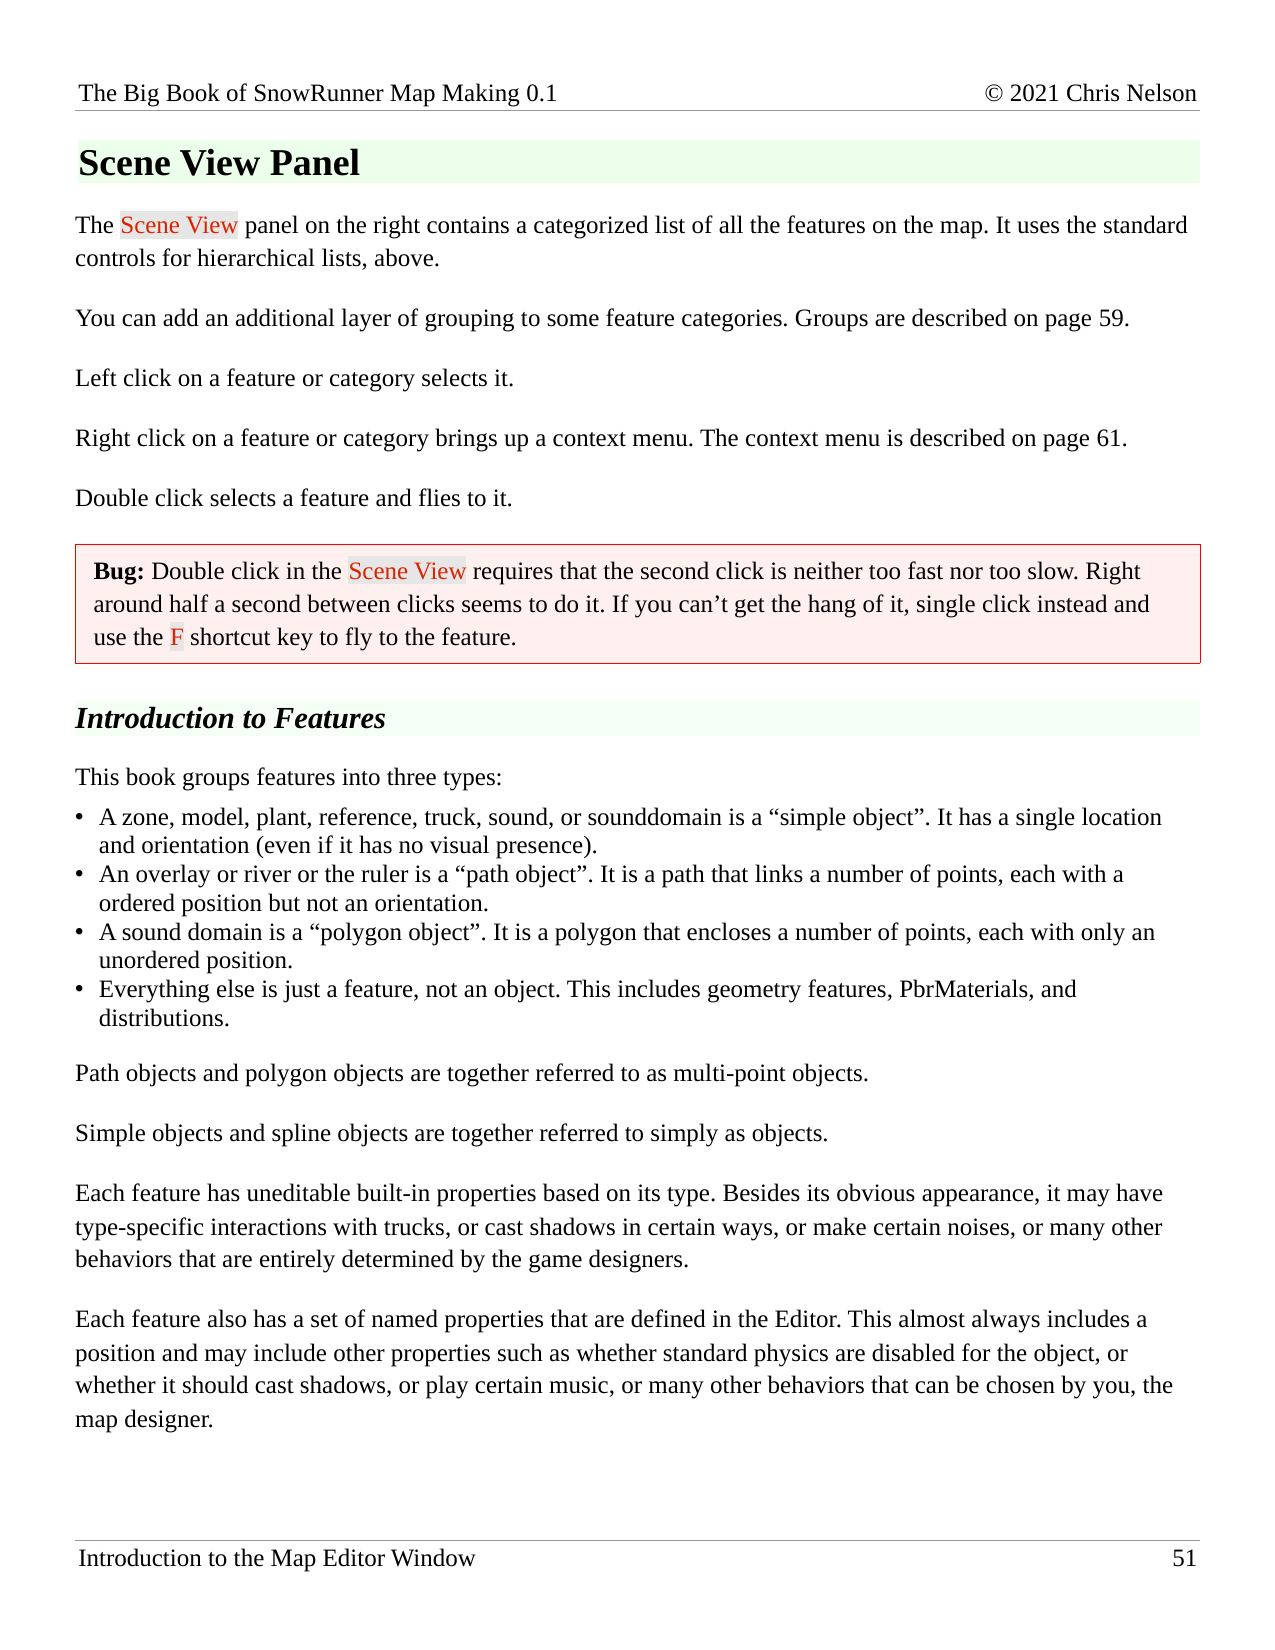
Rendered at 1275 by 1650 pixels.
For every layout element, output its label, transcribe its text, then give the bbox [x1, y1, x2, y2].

text Right click on a feature or category brings up a context menu. The context menu is described on page 61. [75, 423, 1200, 452]
text Double click selects a feature and flies to it. [75, 483, 1200, 512]
text Simple objects and spline objects are together referred to simply as objects. [75, 1118, 1200, 1147]
text Path objects and polygon objects are together referred to as multi-point objects. [75, 1058, 1200, 1087]
text Each feature also has a set of named properties that are defined in the Editor. This almost always includes a position and may include other properties such as whether standard physics are disabled for the object, or whether it should cast shadows, or play certain music, or many other behaviors that can be chosen by you, the map designer. [75, 1304, 1200, 1432]
text Each feature has uneditable built-in properties based on its type. Besides its obvious appearance, it may have type-specific interactions with trucks, or cast shadows in certain ways, or make certain noises, or many other behaviors that are entirely determined by the game designers. [75, 1178, 1200, 1273]
list A sound domain is a “polygon object”. It is a polygon that encloses a number of points, each with only an unordered position. [75, 917, 1200, 974]
list Everything else is just a feature, not an object. This includes geometry features, PbrMaterials, and distributions. [75, 974, 1200, 1032]
subtitle Scene View Panel [78, 140, 1200, 183]
list Double click in the Scene View requires that the second click is neither too fast nor too slow. Right around half a second between clicks seems to do it. If you can’t get the hang of it, single click instead and use the F shortcut key to fly to the feature. [76, 545, 1200, 663]
text You can add an additional layer of grouping to some feature categories. Groups are described on page 59. [75, 303, 1200, 332]
subtitle This book groups features into three types: [75, 762, 1200, 791]
list An overlay or river or the ruler is a “path object”. It is a path that links a number of points, each with a ordered position but not an orientation. [75, 859, 1200, 917]
text The Scene View panel on the right contains a categorized list of all the features on the map. It uses the standard controls for hierarchical lists, above. [75, 211, 1200, 272]
list A zone, model, plant, reference, truck, sound, or sounddomain is a “simple object”. It has a single location and orientation (even if it has no visual presence). [75, 802, 1200, 859]
subtitle Introduction to Features [75, 700, 1200, 736]
text Left click on a feature or category selects it. [75, 363, 1200, 392]
